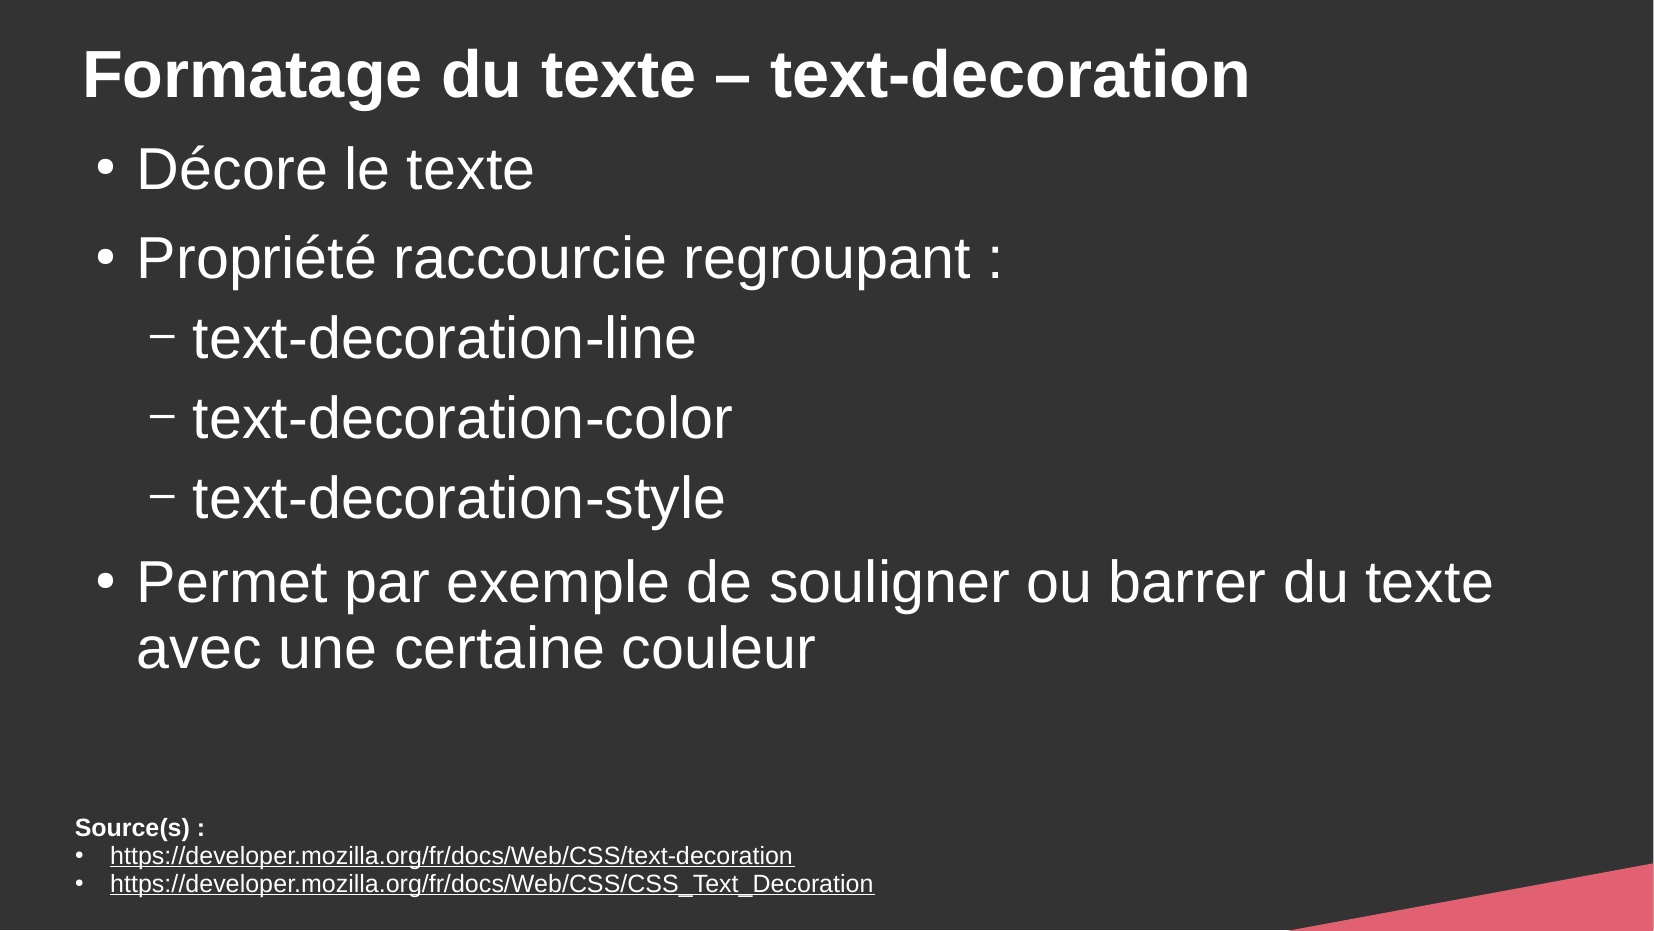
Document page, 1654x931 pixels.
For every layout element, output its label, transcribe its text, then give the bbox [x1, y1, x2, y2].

text_box [1286, 863, 1654, 931]
list Décore le texte Propriété raccourcie regroupant : text-decoration-line text-decoration-color text-decoration-style Permet par exemple de souligner ou barrer du texte avec une certaine couleur [80, 135, 1605, 683]
text_box Source(s) : https://developer.mozilla.org/fr/docs/Web/CSS/text-decoration https://developer.mozilla.org/fr/docs/Web/CSS/CSS_Text_Decoration [60, 806, 1546, 905]
title Formatage du texte – text-decoration [82, 37, 1571, 114]
